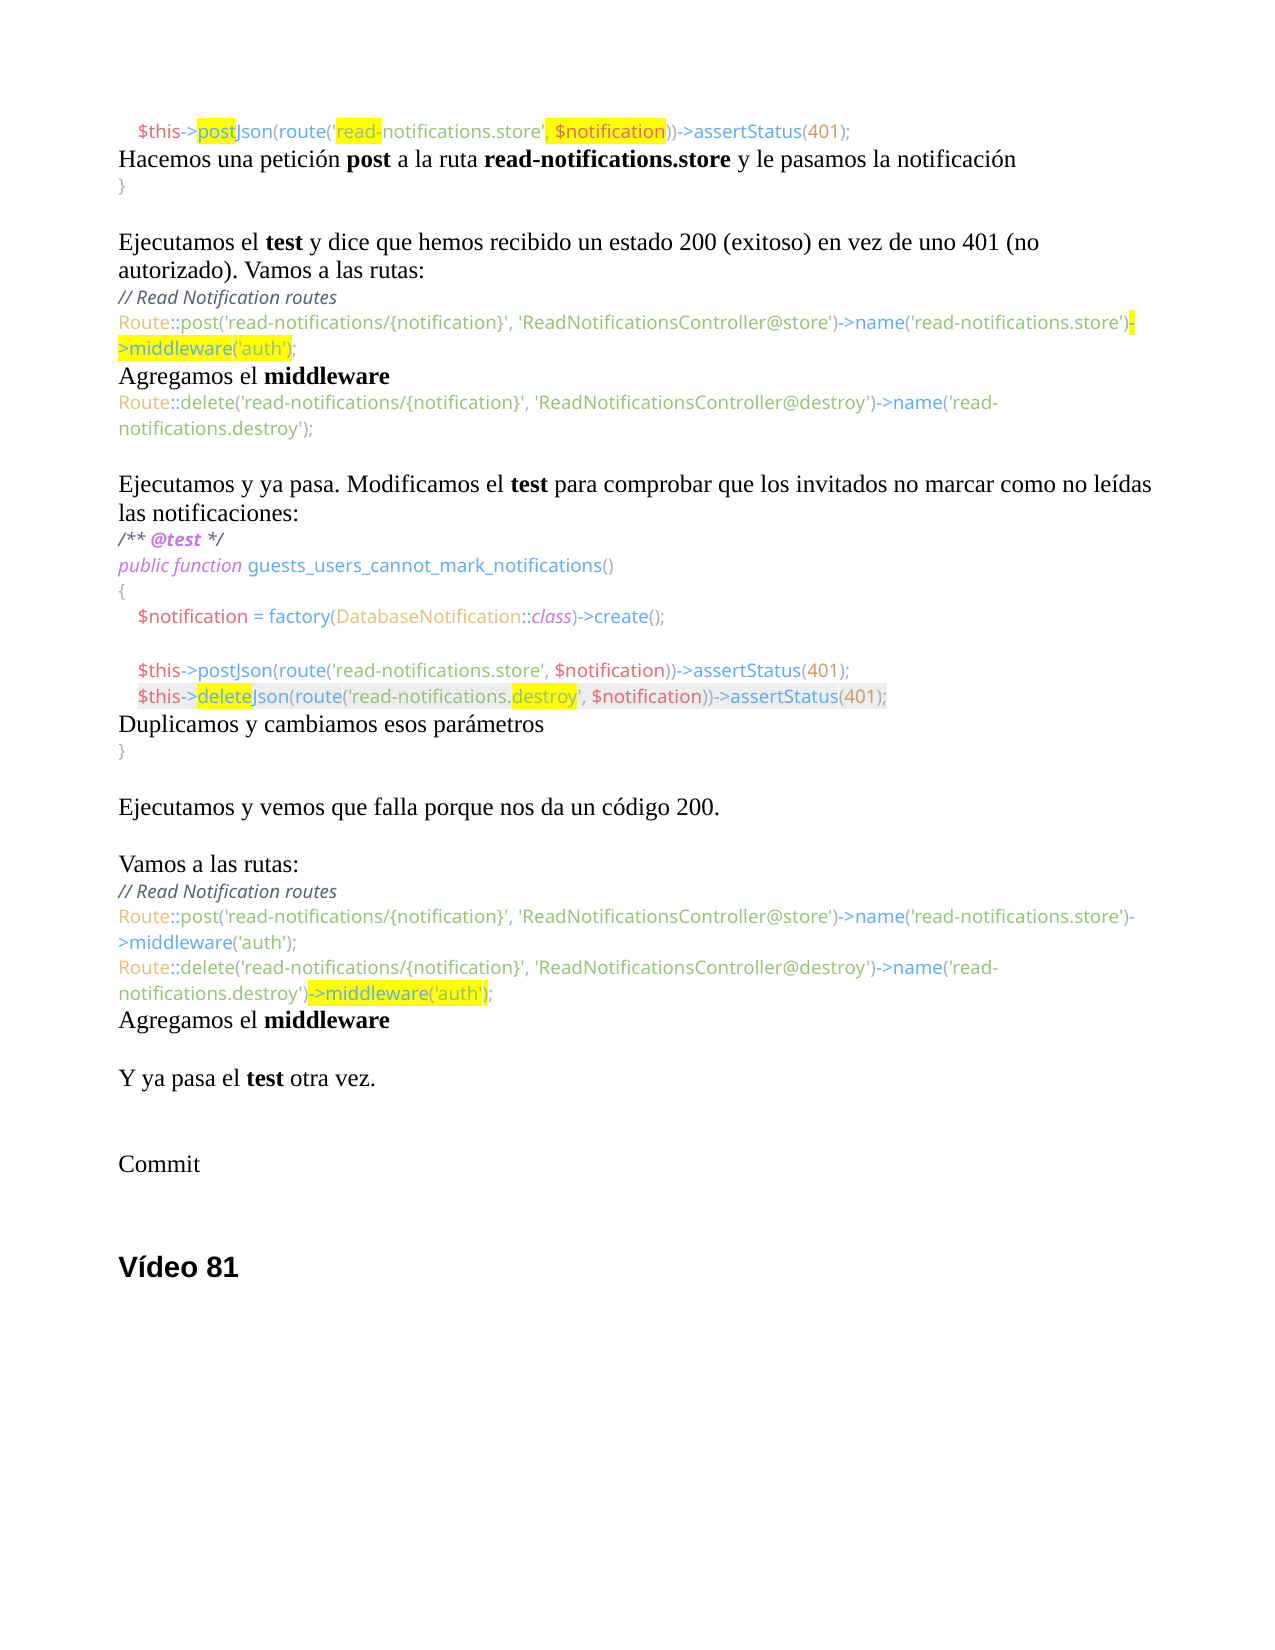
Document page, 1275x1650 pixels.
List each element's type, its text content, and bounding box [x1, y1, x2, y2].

text Ejecutamos y vemos que falla porque nos da un código 200. [118, 792, 1157, 820]
text } [118, 172, 1157, 198]
text Ejecutamos el test y dice que hemos recibido un estado 200 (exitoso) en vez de uno 401 (no autorizado). Vamos a las rutas: [118, 227, 1157, 284]
text Commit [118, 1149, 1157, 1178]
text Vamos a las rutas: [118, 849, 1157, 878]
text Ejecutamos y ya pasa. Modificamos el test para comprobar que los invitados no marcar como no leídas las notificaciones: [118, 469, 1157, 527]
text /** @test */ public function guests_users_cannot_mark_notifications() { $notification = factory(DatabaseNotification::class)->create(); $this->postJson(route('read-notifications.store', $notification))->assertStatus(401); $this->deleteJson(route('read-notifications.destroy', $notification))->assertStatus(401); Duplicamos y cambiamos esos parámetros [118, 527, 1157, 737]
text Route::delete('read-notifications/{notification}', 'ReadNotificationsController@destroy')->name('read-notifications.destroy'); [118, 389, 1157, 469]
text $this->postJson(route('read-notifications.store', $notification))->assertStatus(401); Hacemos una petición post a la ruta read-notifications.store y le pasamos la notificación [118, 118, 1157, 172]
text } [118, 737, 1157, 763]
text // Read Notification routes Route::post('read-notifications/{notification}', 'ReadNotificationsController@store')->name('read-notifications.store')->middleware('auth'); Route::delete('read-notifications/{notification}', 'ReadNotificationsController@destroy')->name('read-notifications.destroy')->middleware('auth'); Agregamos el middleware [118, 878, 1157, 1034]
subtitle Vídeo 81 [118, 1250, 1157, 1284]
text Y ya pasa el test otra vez. [118, 1063, 1157, 1092]
text // Read Notification routes Route::post('read-notifications/{notification}', 'ReadNotificationsController@store')->name('read-notifications.store')->middleware('auth'); Agregamos el middleware [118, 284, 1157, 389]
